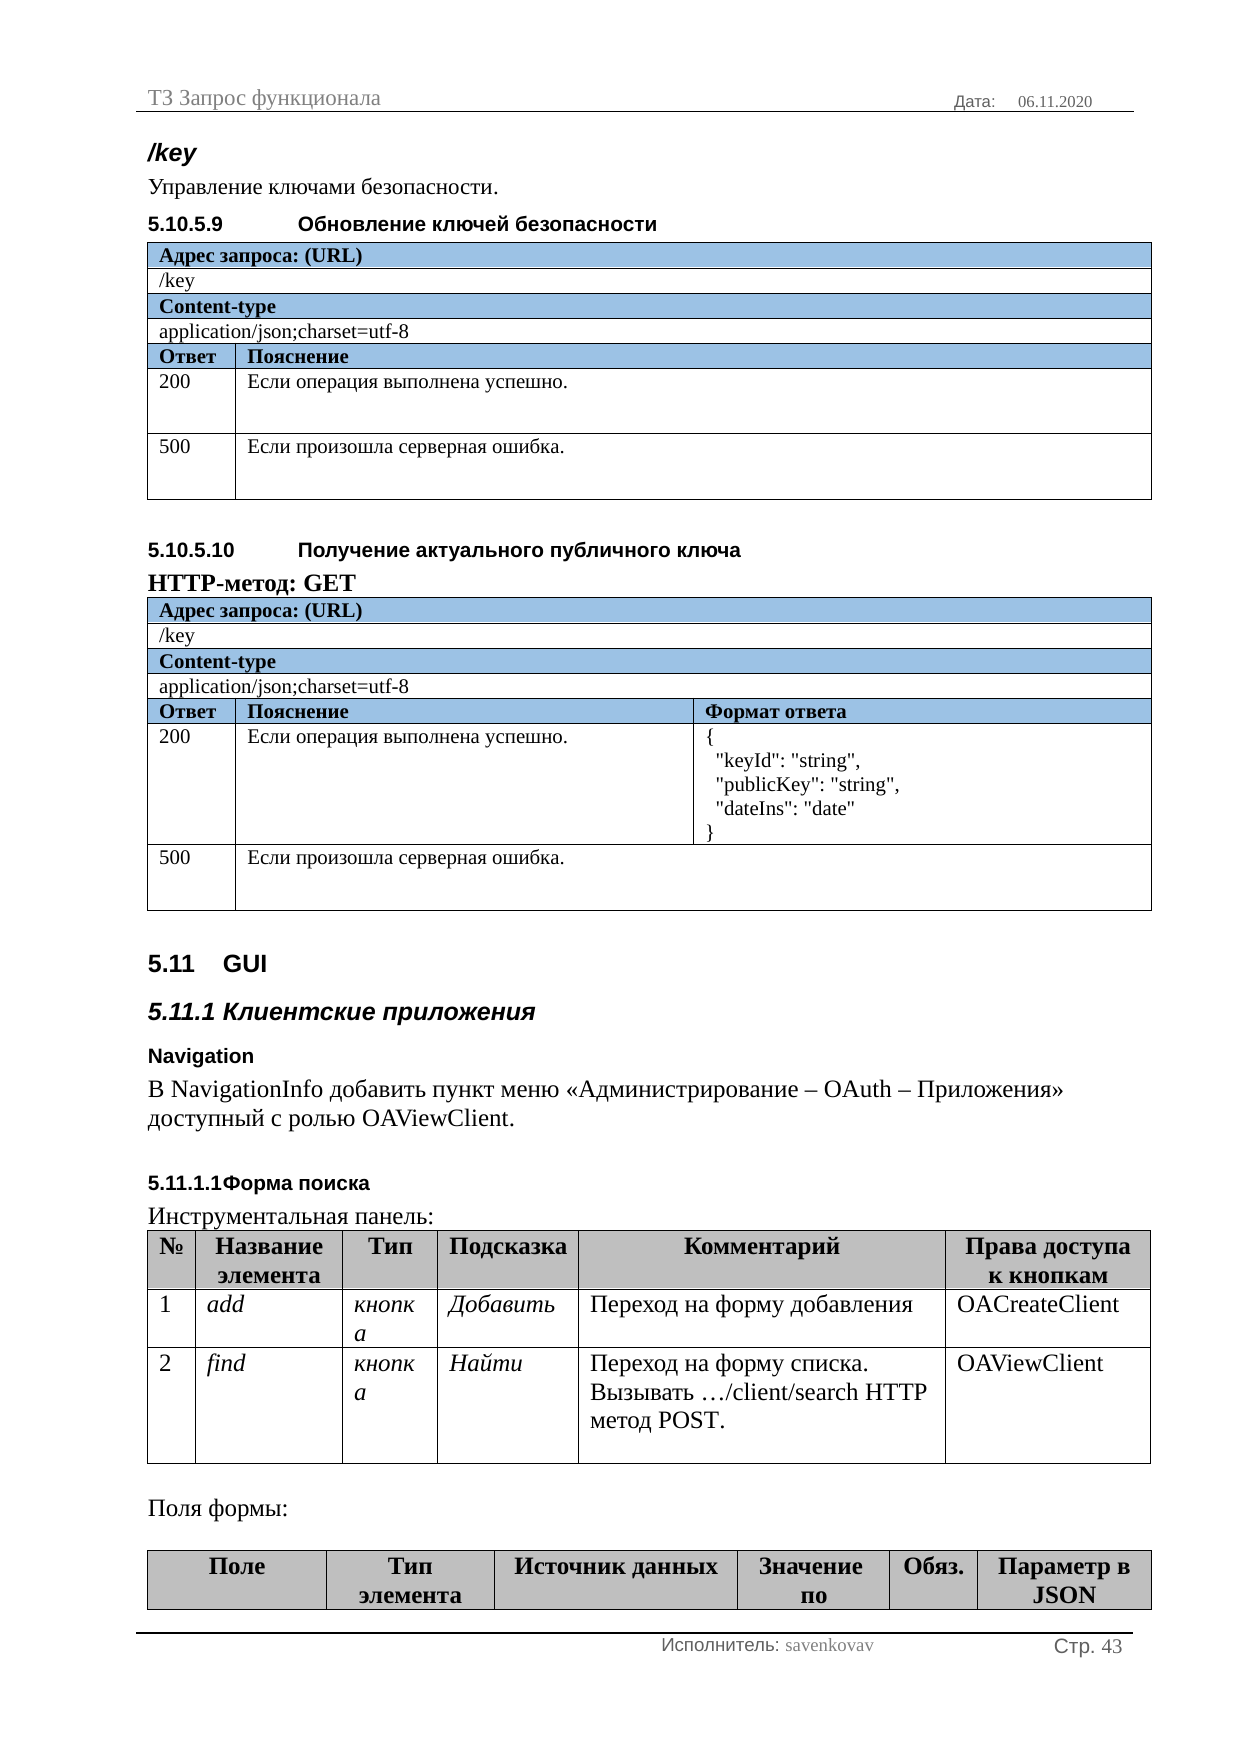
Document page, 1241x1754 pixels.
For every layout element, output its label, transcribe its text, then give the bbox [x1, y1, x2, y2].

table_cell Content-type [148, 649, 1151, 673]
table_header Права доступа к кнопкам [946, 1231, 1150, 1288]
text В NavigationInfo добавить пункт меню «Администрирование – OAuth – Приложения» доступный с ролью OAViewClient. [148, 1074, 1152, 1132]
table_header Обяз. [890, 1551, 977, 1609]
table_cell 500 [148, 845, 235, 909]
table_cell add [196, 1290, 342, 1347]
table_header Тип элемента [327, 1551, 494, 1609]
table_cell 2 [148, 1348, 195, 1463]
table_header Название элемента [196, 1231, 342, 1288]
table_cell Пояснение [236, 699, 693, 723]
table_cell Если произошла серверная ошибка. [236, 845, 1151, 909]
table_cell /key [148, 624, 1151, 647]
table_cell 1 [148, 1290, 195, 1347]
table_header Адрес запроcа: (URL) [148, 243, 1151, 267]
table_header Подсказка [438, 1231, 578, 1288]
table_cell кнопка [343, 1290, 437, 1347]
table_cell { "keyId": "string", "publicKey": "string", "dateIns": "date" } [694, 724, 1151, 844]
table_cell OACreateClient [946, 1290, 1150, 1347]
table_header Тип [343, 1231, 437, 1288]
text Инструментальная панель: [148, 1201, 1152, 1230]
table_header Источник данных [495, 1551, 737, 1609]
subtitle Получение актуального публичного ключа [148, 538, 1152, 562]
table_cell Переход на форму списка. Вызывать …/client/search HTTP метод POST. [579, 1348, 945, 1463]
table_header Параметр в JSON [978, 1551, 1151, 1609]
table_cell Ответ [148, 699, 235, 723]
table_cell кнопка [343, 1348, 437, 1463]
subtitle GUI [148, 949, 1152, 978]
table_header Комментарий [579, 1231, 945, 1288]
table_cell find [196, 1348, 342, 1463]
table_cell application/json;charset=utf-8 [148, 674, 1151, 698]
table_cell application/json;charset=utf-8 [148, 319, 1151, 343]
table_cell Формат ответа [694, 699, 1151, 723]
table_header № [148, 1231, 195, 1288]
table_cell Если операция выполнена успешно. [236, 369, 1151, 433]
table_cell /key [148, 269, 1151, 292]
table_header Значение по [738, 1551, 889, 1609]
subtitle Обновление ключей безопасности [148, 212, 1152, 236]
subtitle Navigation [148, 1044, 1152, 1068]
table_cell Пояснение [236, 344, 1151, 368]
table_cell Найти [438, 1348, 578, 1463]
subtitle /key [148, 138, 1152, 167]
text HTTP-метод: GET [148, 568, 1152, 597]
text Управление ключами безопасности. [148, 173, 1152, 199]
text Поля формы: [148, 1493, 1152, 1522]
table_cell Переход на форму добавления [579, 1290, 945, 1347]
table_cell Content-type [148, 294, 1151, 318]
subtitle Форма поиска [148, 1171, 1152, 1195]
table_cell 500 [148, 434, 235, 498]
table_cell 200 [148, 724, 235, 844]
subtitle Клиентские приложения [148, 997, 1152, 1026]
table_cell Добавить [438, 1290, 578, 1347]
table_cell Если операция выполнена успешно. [236, 724, 693, 844]
table_header Поле [148, 1551, 326, 1609]
table_cell Ответ [148, 344, 235, 368]
table_header Адрес запроcа: (URL) [148, 598, 1151, 622]
table_cell OAViewClient [946, 1348, 1150, 1463]
table_cell Если произошла серверная ошибка. [236, 434, 1151, 498]
table_cell 200 [148, 369, 235, 433]
